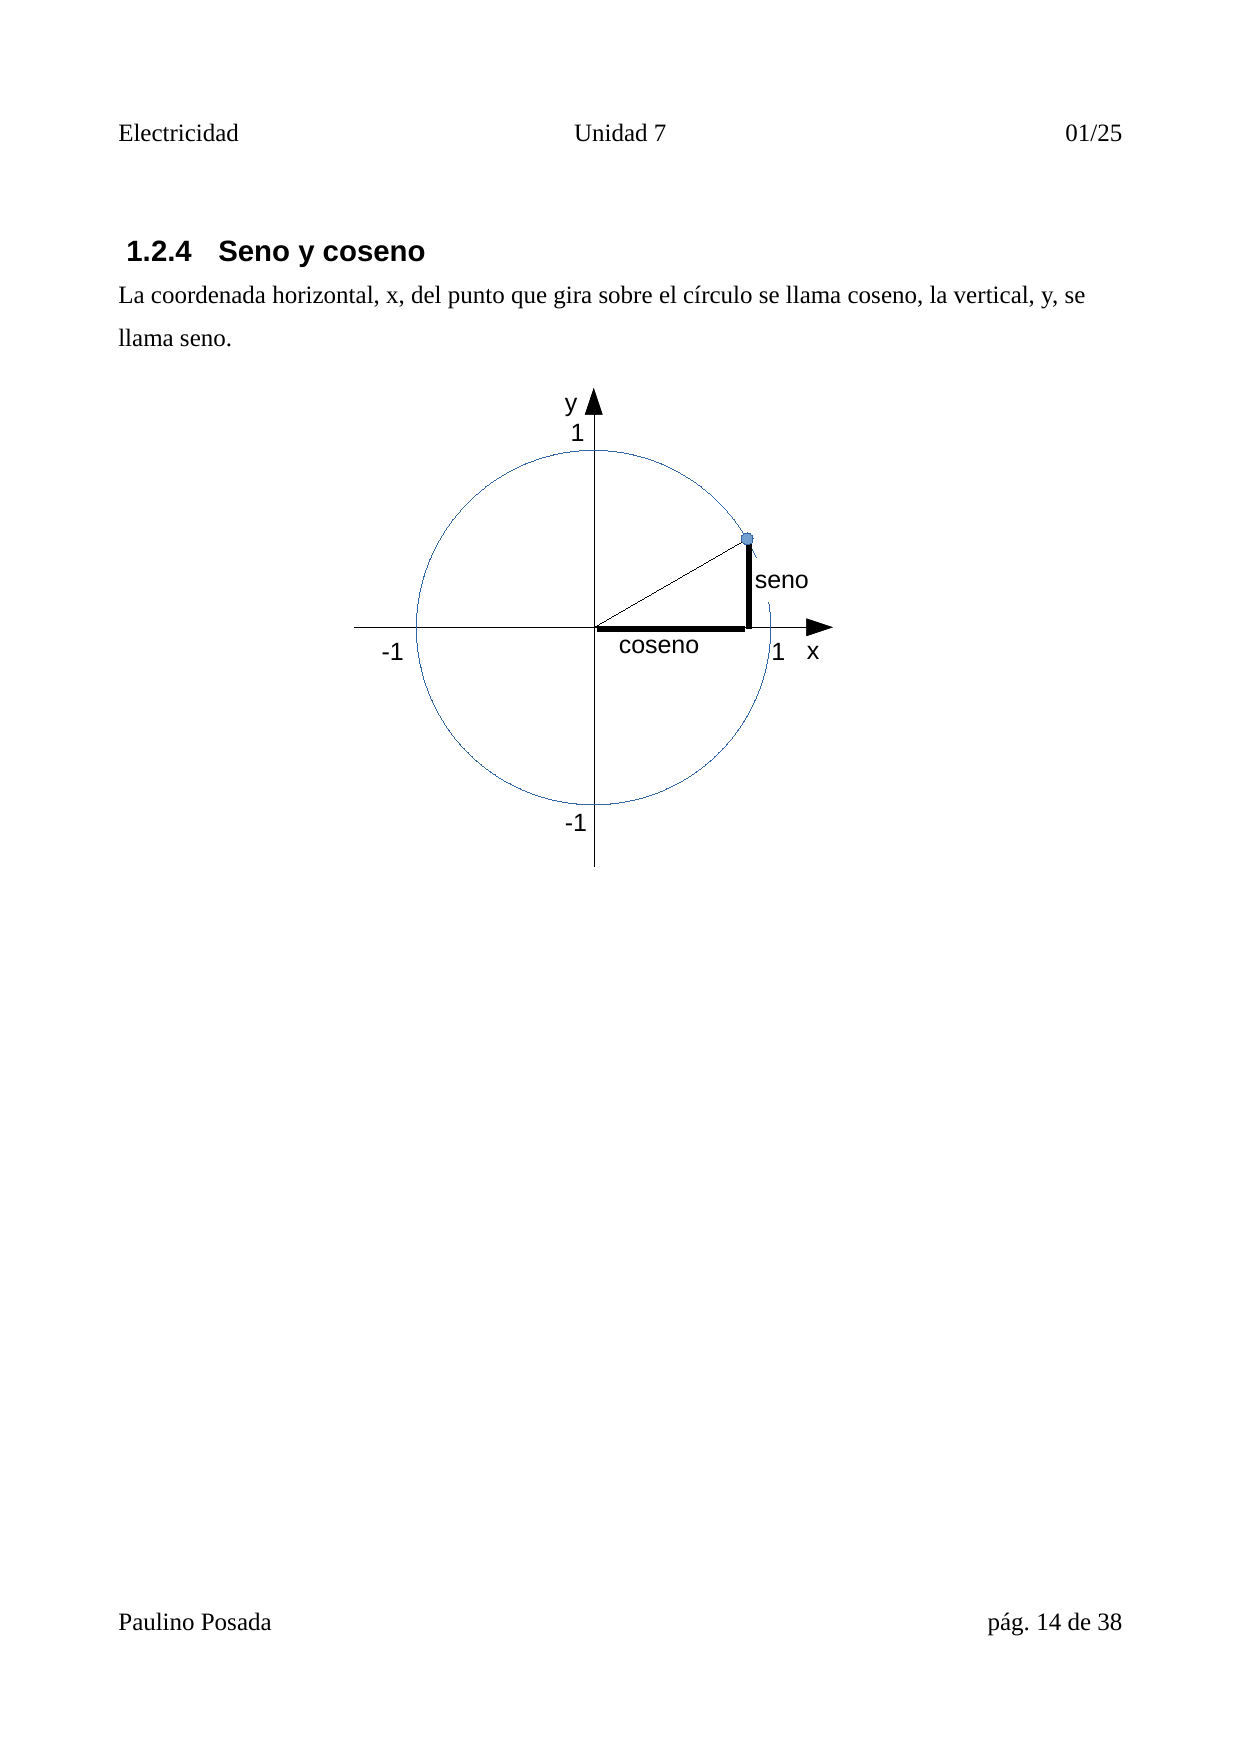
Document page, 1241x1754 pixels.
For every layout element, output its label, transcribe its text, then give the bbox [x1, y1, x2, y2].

text La coordenada horizontal, x, del punto que gira sobre el círculo se llama coseno, la vertical, y, se llama seno. [118, 280, 1122, 352]
subtitle Seno y coseno [118, 234, 1122, 268]
